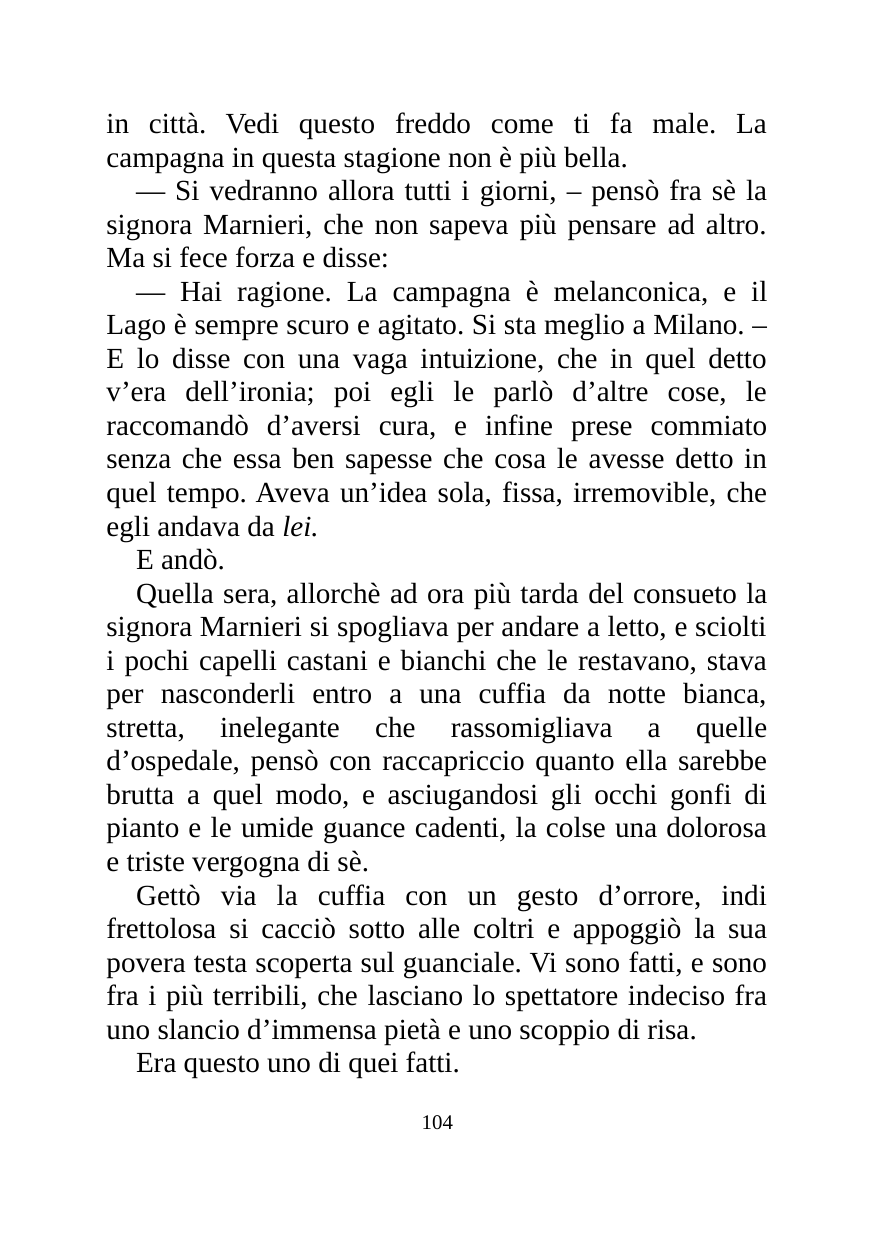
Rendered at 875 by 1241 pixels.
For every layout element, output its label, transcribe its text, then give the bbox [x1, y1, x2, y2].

text Quella sera, allorchè ad ora più tarda del consueto la signora Marnieri si spogliava per andare a letto, e sciolti i pochi capelli castani e bianchi che le restavano, stava per nasconderli entro a una cuffia da notte bianca, stretta, inelegante che rassomigliava a quelle d’ospedale, pensò con raccapriccio quanto ella sarebbe brutta a quel modo, e asciugandosi gli occhi gonfi di pianto e le umide guance cadenti, la colse una dolorosa e triste vergogna di sè. [106, 576, 768, 878]
text — Hai ragione. La campagna è melanconica, e il Lago è sempre scuro e agitato. Si sta meglio a Milano. – E lo disse con una vaga intuizione, che in quel detto v’era dell’ironia; poi egli le parlò d’altre cose, le raccomandò d’aversi cura, e infine prese commiato senza che essa ben sapesse che cosa le avesse detto in quel tempo. Aveva un’idea sola, fissa, irremovible, che egli andava da lei. [106, 274, 768, 542]
text Era questo uno di quei fatti. [106, 1045, 768, 1079]
text Gettò via la cuffia con un gesto d’orrore, indi frettolosa si cacciò sotto alle coltri e appoggiò la sua povera testa scoperta sul guanciale. Vi sono fatti, e sono fra i più terribili, che lasciano lo spettatore indeciso fra uno slancio d’immensa pietà e uno scoppio di risa. [106, 878, 768, 1045]
text — Si vedranno allora tutti i giorni, – pensò fra sè la signora Marnieri, che non sapeva più pensare ad altro. Ma si fece forza e disse: [106, 173, 768, 274]
text E andò. [106, 542, 768, 576]
text in città. Vedi questo freddo come ti fa male. La campagna in questa stagione non è più bella. [106, 106, 768, 173]
